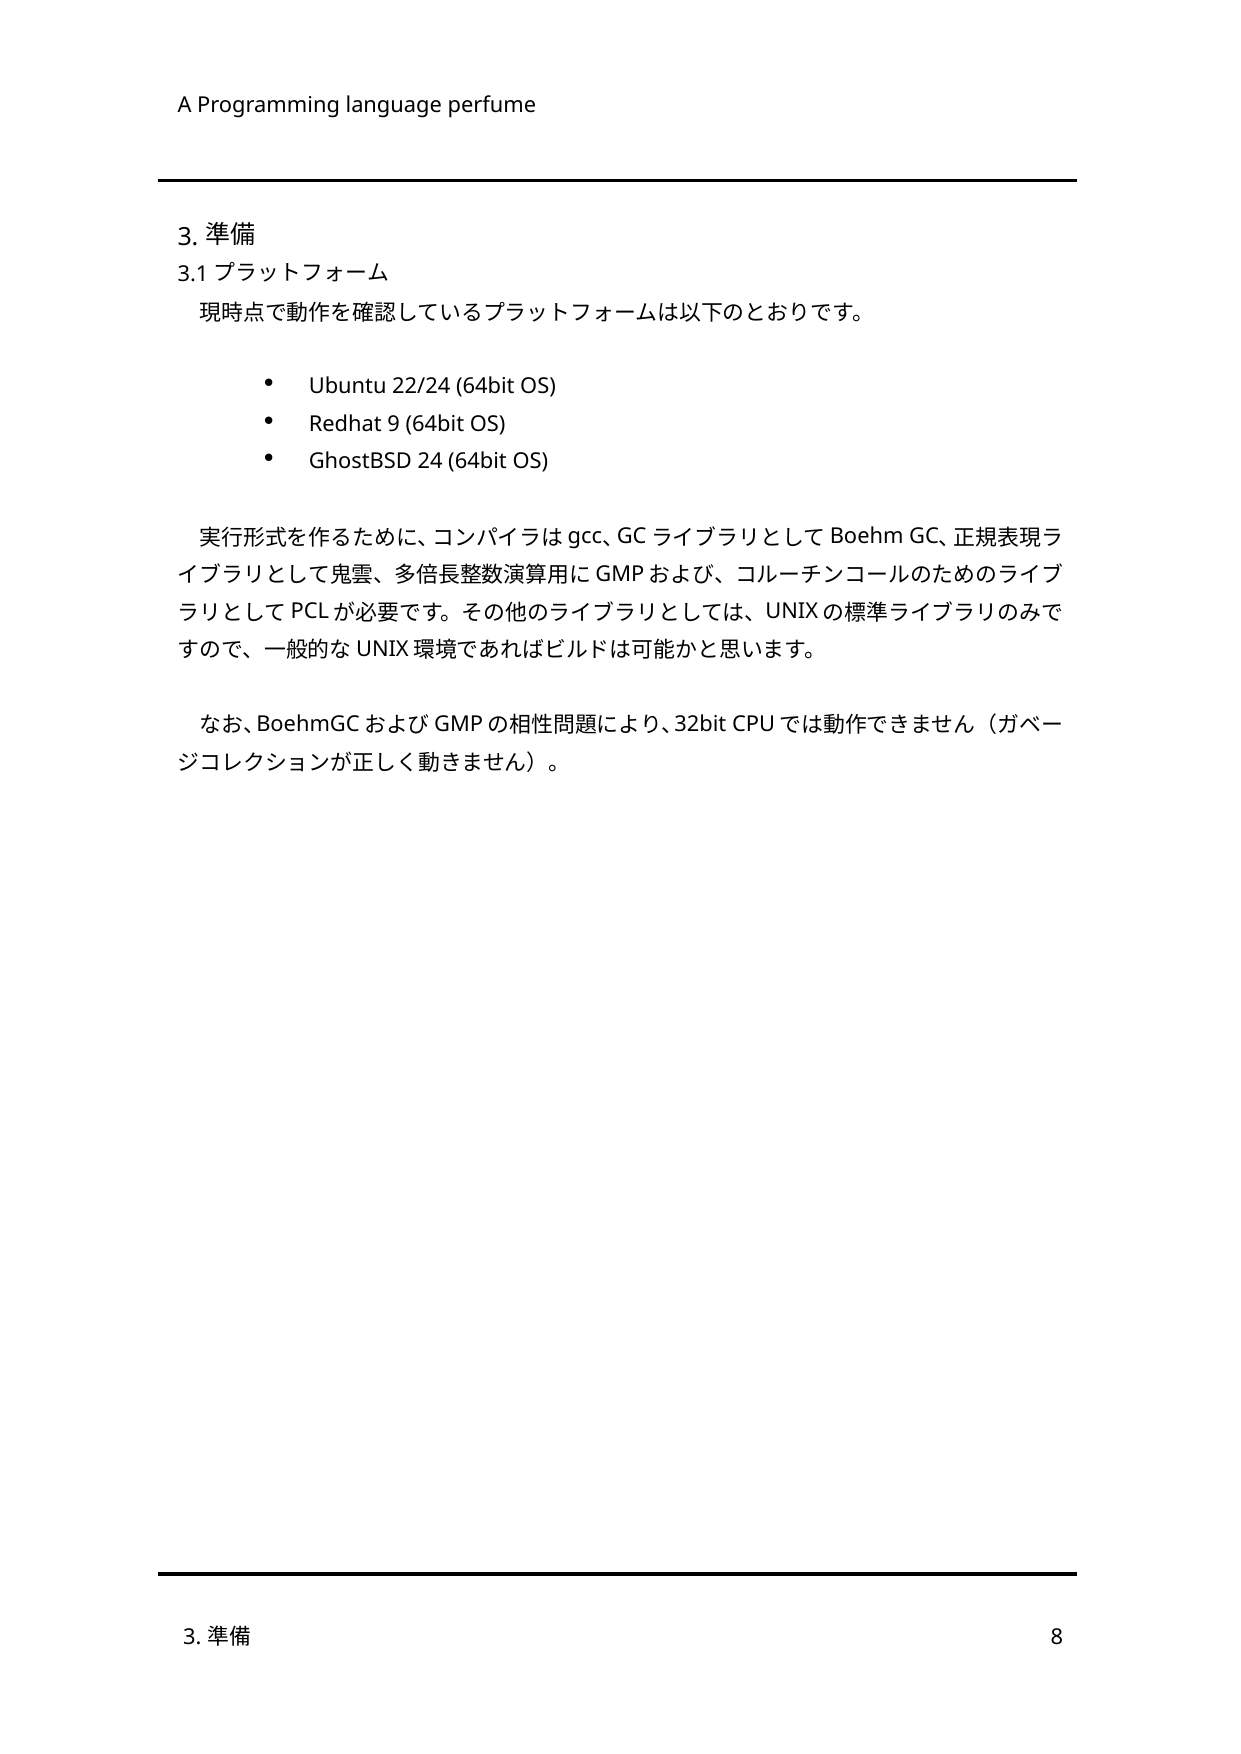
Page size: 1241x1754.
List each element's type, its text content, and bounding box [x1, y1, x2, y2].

subtitle 3. 準備 [177, 217, 1063, 254]
text なお、BoehmGCおよびGMPの相性問題により、32bit CPUでは動作できません（ガベージコレクションが正しく動きません）。 [177, 704, 1063, 779]
subtitle 3.1 プラットフォーム [177, 254, 1063, 292]
list Redhat 9 (64bit OS) [265, 404, 1063, 442]
text 実行形式を作るために、コンパイラはgcc、GCライブラリとしてBoehm GC、正規表現ライブラリとして鬼雲、多倍長整数演算用にGMPおよび、コルーチンコールのためのライブラリとしてPCLが必要です。その他のライブラリとしては、UNIXの標準ライブラリのみですので、一般的なUNIX環境であればビルドは可能かと思います。 [177, 517, 1063, 667]
list Ubuntu 22/24 (64bit OS) [265, 367, 1063, 404]
list GhostBSD 24 (64bit OS) [265, 442, 1063, 479]
text 現時点で動作を確認しているプラットフォームは以下のとおりです。 [177, 292, 1063, 329]
